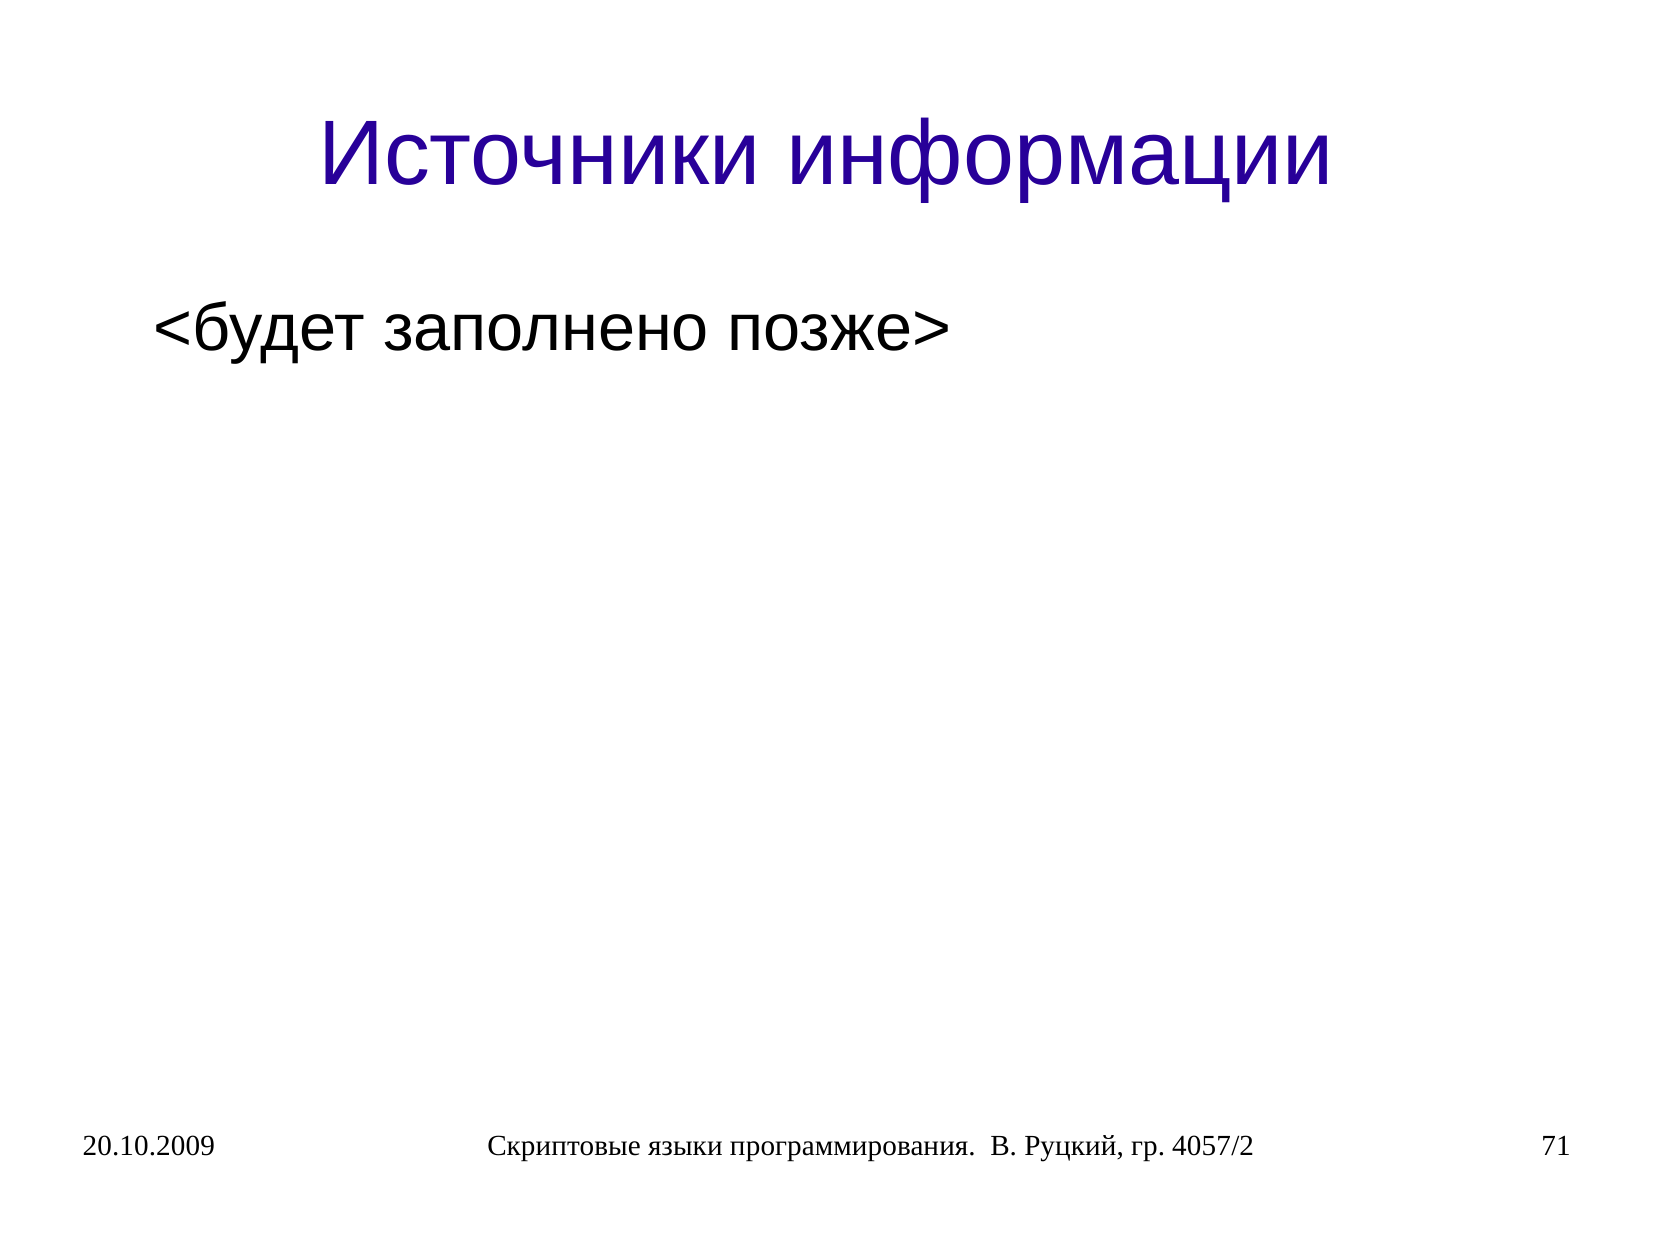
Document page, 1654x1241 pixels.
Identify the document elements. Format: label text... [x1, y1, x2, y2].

title Источники информации [82, 49, 1571, 257]
list <будет заполнено позже> [82, 290, 1571, 1109]
